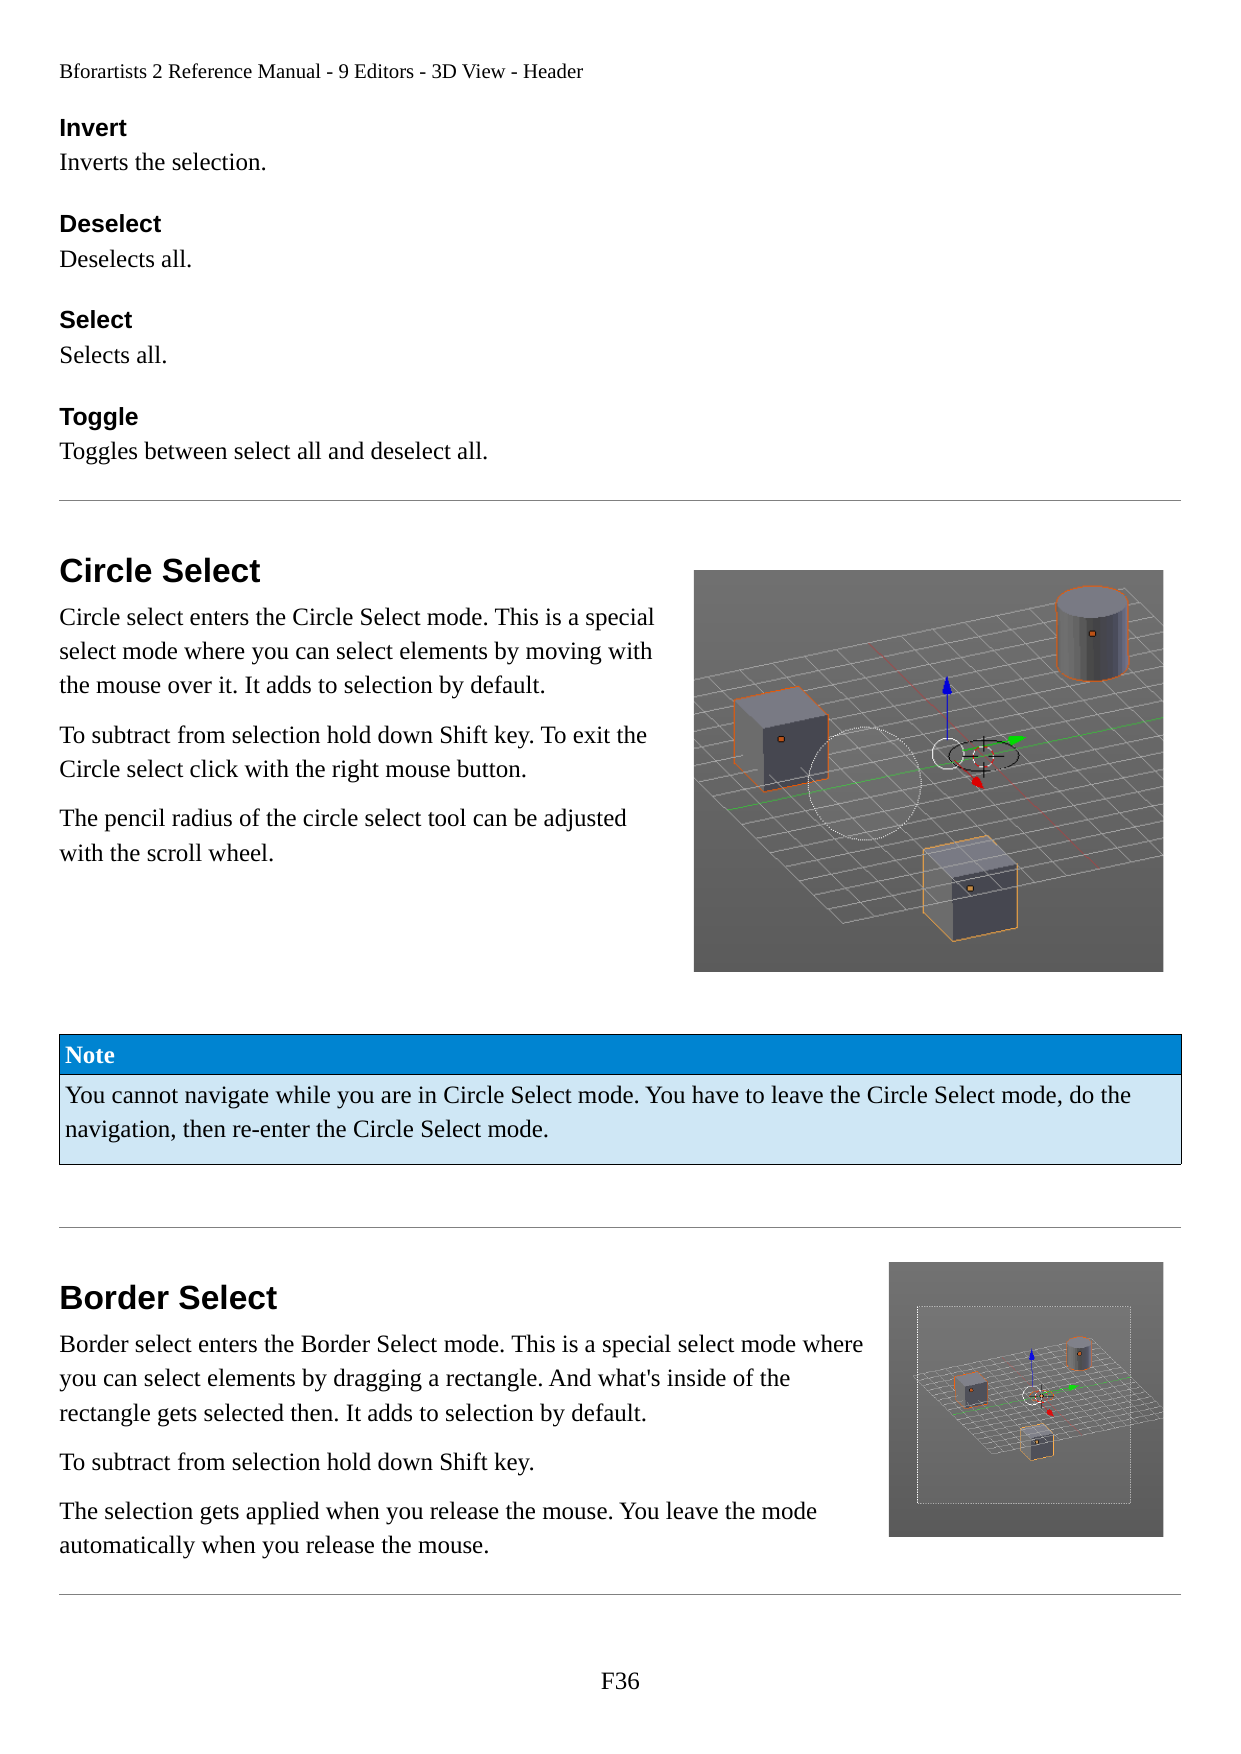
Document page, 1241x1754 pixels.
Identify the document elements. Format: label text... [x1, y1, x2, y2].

subtitle Deselect [59, 209, 1181, 237]
text To subtract from selection hold down Shift key. To exit the Circle select click with the right mouse button. [59, 720, 693, 783]
text Selects all. [59, 340, 1181, 369]
text Inverts the selection. [59, 147, 1181, 176]
table_cell You cannot navigate while you are in Circle Select mode. You have to leave the Circle Select mode, do the navigation, then re-enter the Circle Select mode. [60, 1075, 1181, 1164]
text The selection gets applied when you release the mouse. You leave the mode automatically when you release the mouse. [59, 1496, 1181, 1559]
text Deselects all. [59, 244, 1181, 272]
text Toggles between select all and deselect all. [59, 436, 1181, 465]
subtitle Select [59, 305, 1181, 334]
subtitle Toggle [59, 402, 1181, 430]
subtitle Circle Select [59, 551, 1181, 589]
picture [693, 570, 1164, 972]
text To subtract from selection hold down Shift key. [59, 1447, 888, 1476]
text The pencil radius of the circle select tool can be adjusted with the scroll wheel. [59, 803, 693, 866]
text Circle select enters the Circle Select mode. This is a special select mode where you can select elements by moving with the mouse over it. It adds to selection by default. [59, 602, 693, 699]
table_header Note [60, 1035, 1181, 1074]
text Border select enters the Border Select mode. This is a special select mode where you can select elements by dragging a rectangle. And what's inside of the rectangle gets selected then. It adds to selection by default. [59, 1329, 888, 1427]
picture [888, 1262, 1164, 1537]
subtitle [1164, 1278, 1181, 1316]
subtitle Border Select [59, 1278, 888, 1316]
subtitle Invert [59, 113, 1181, 141]
